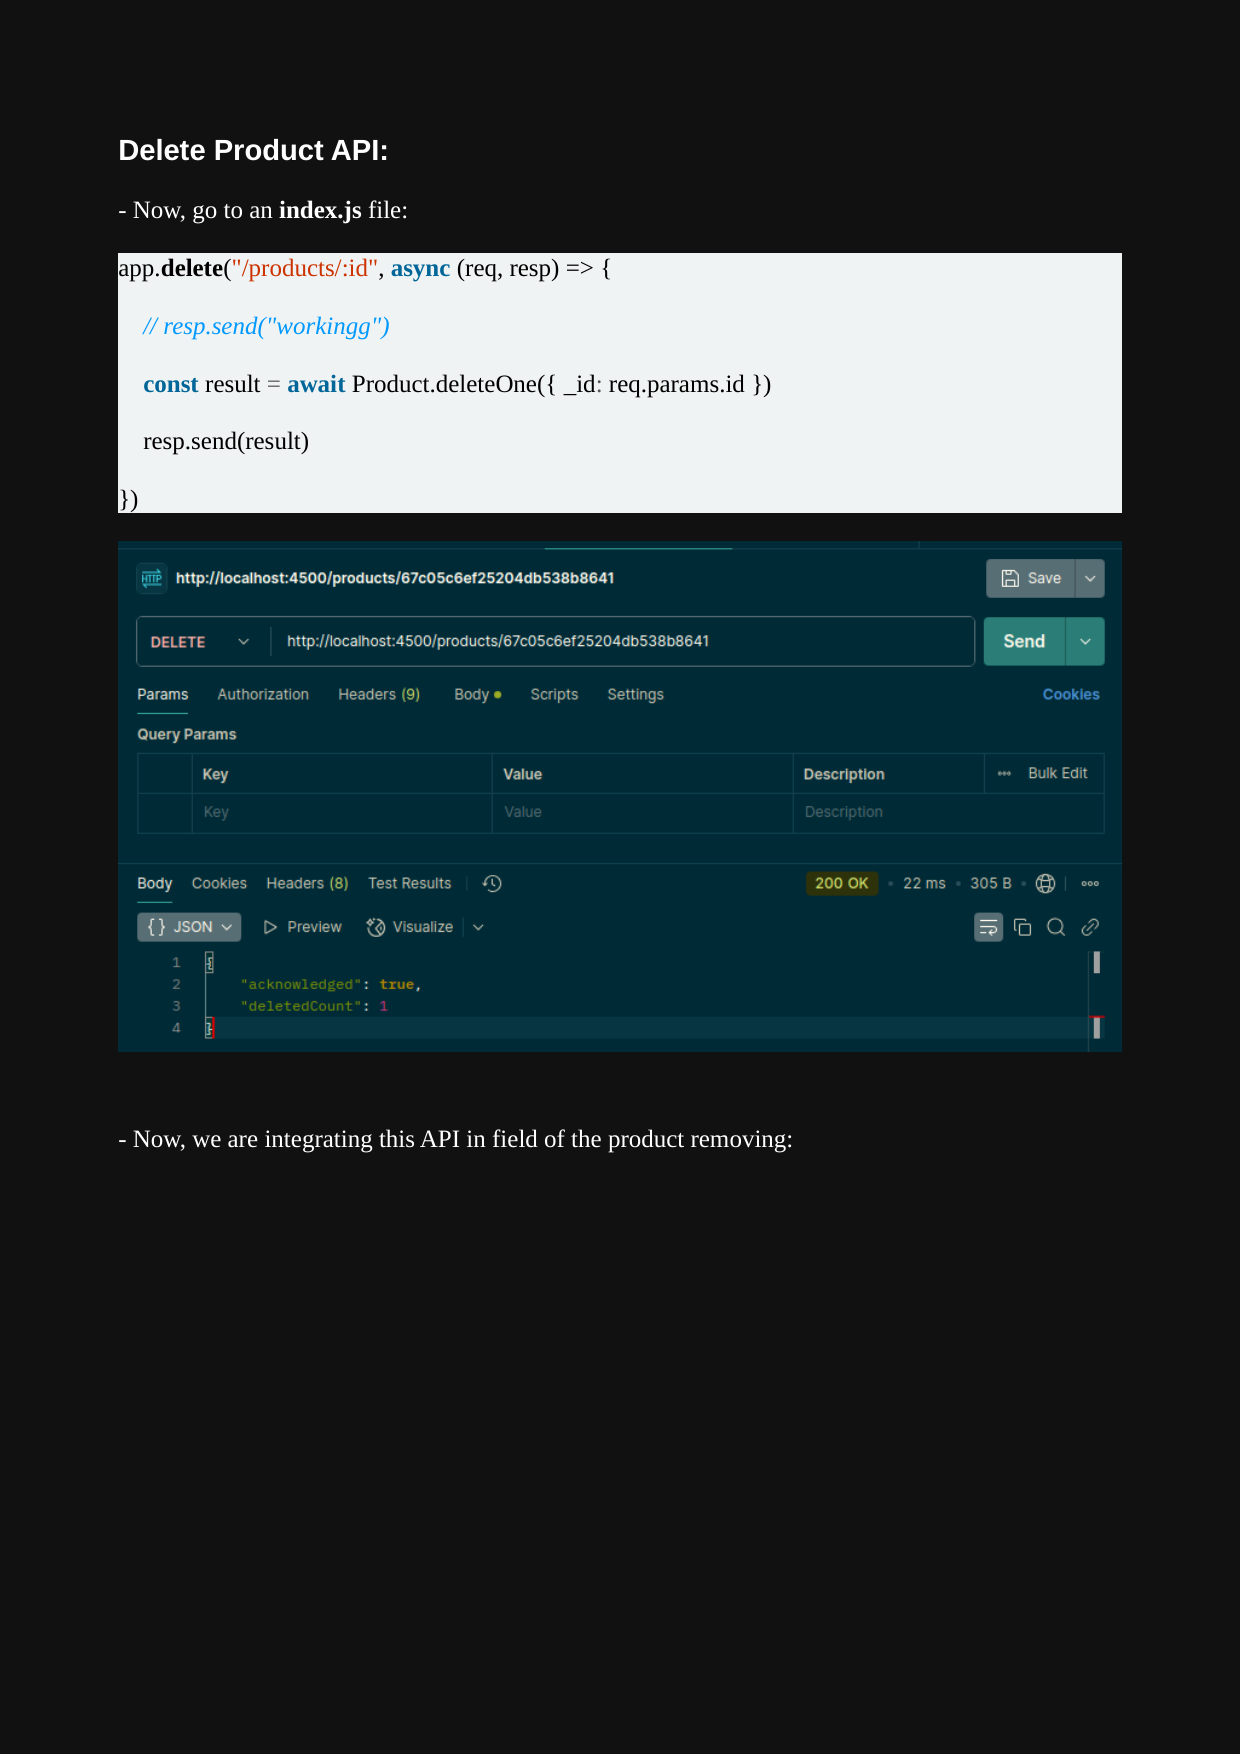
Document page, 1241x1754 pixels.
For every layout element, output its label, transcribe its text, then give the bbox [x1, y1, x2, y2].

picture [804, 769, 884, 783]
picture [998, 771, 1011, 775]
picture [544, 636, 584, 646]
picture [288, 635, 324, 649]
picture [1081, 768, 1087, 778]
picture [905, 878, 911, 888]
picture [138, 913, 241, 941]
picture [622, 636, 647, 646]
picture [476, 689, 480, 699]
picture [532, 691, 552, 699]
picture [380, 980, 414, 989]
picture [514, 636, 544, 646]
picture [972, 878, 983, 888]
text resp.send(result) [118, 426, 1122, 455]
picture [975, 913, 1003, 941]
picture [239, 639, 248, 644]
picture [317, 880, 324, 888]
picture [394, 922, 400, 932]
picture [984, 618, 1104, 665]
text - Now, we are integrating this API in field of the product removing: [118, 1124, 1122, 1152]
picture [276, 1002, 288, 1010]
picture [1088, 919, 1098, 926]
picture [987, 560, 1104, 597]
picture [177, 572, 214, 586]
picture [166, 880, 172, 892]
picture [494, 691, 501, 698]
picture [621, 690, 629, 699]
picture [174, 958, 180, 967]
picture [587, 636, 594, 646]
picture [369, 919, 385, 936]
picture [144, 878, 163, 888]
picture [137, 563, 167, 593]
text - Now, go to an index.js file: [118, 196, 1122, 224]
picture [143, 689, 159, 699]
picture [303, 922, 341, 932]
text // resp.send("workingg") [118, 311, 1122, 340]
picture [483, 877, 488, 885]
subtitle Delete Product API: [118, 133, 1122, 166]
picture [361, 689, 380, 699]
picture [161, 691, 188, 699]
picture [397, 636, 403, 646]
picture [265, 920, 271, 934]
picture [249, 980, 273, 989]
picture [229, 880, 239, 888]
picture [390, 691, 396, 699]
picture [330, 877, 342, 890]
picture [230, 731, 236, 739]
picture [650, 636, 665, 646]
picture [914, 878, 920, 888]
picture [812, 807, 821, 816]
picture [806, 807, 810, 817]
picture [203, 769, 228, 783]
picture [310, 980, 325, 989]
picture [490, 876, 501, 892]
picture [353, 691, 360, 699]
picture [193, 878, 227, 888]
picture [151, 637, 205, 647]
picture [407, 878, 451, 888]
picture [637, 689, 664, 703]
picture [1082, 882, 1098, 886]
picture [381, 691, 388, 699]
picture [474, 925, 483, 930]
picture [185, 729, 228, 739]
text app.delete("/products/:id", async (req, resp) => { [118, 253, 1122, 282]
picture [289, 572, 613, 586]
picture [1036, 874, 1055, 893]
picture [406, 635, 512, 648]
picture [139, 729, 180, 743]
picture [596, 636, 619, 646]
picture [306, 880, 316, 887]
picture [1044, 689, 1052, 699]
picture [328, 980, 352, 991]
picture [609, 692, 620, 699]
picture [806, 872, 878, 895]
picture [276, 982, 300, 989]
picture [1050, 929, 1064, 935]
picture [873, 809, 882, 816]
picture [461, 689, 475, 699]
picture [228, 689, 263, 699]
picture [1063, 768, 1069, 778]
picture [403, 688, 420, 702]
picture [408, 922, 452, 932]
picture [986, 878, 997, 888]
picture [274, 878, 302, 888]
picture [668, 636, 708, 646]
picture [927, 880, 937, 888]
picture [325, 635, 394, 647]
text const result = await Product.deleteOne({ _id: req.params.id }) [118, 369, 1122, 397]
picture [205, 952, 1104, 1038]
picture [400, 922, 405, 931]
text }) [118, 484, 1122, 513]
picture [294, 922, 300, 931]
picture [367, 919, 374, 925]
picture [1030, 768, 1057, 778]
picture [1094, 952, 1099, 973]
picture [1086, 924, 1093, 930]
picture [249, 1002, 265, 1010]
picture [292, 1001, 344, 1010]
picture [504, 769, 542, 779]
picture [1071, 768, 1078, 778]
picture [377, 878, 397, 888]
picture [221, 689, 226, 697]
picture [241, 880, 247, 888]
picture [554, 689, 573, 703]
picture [1054, 689, 1099, 699]
picture [483, 692, 489, 703]
picture [277, 689, 309, 699]
picture [215, 572, 288, 584]
picture [940, 880, 945, 888]
